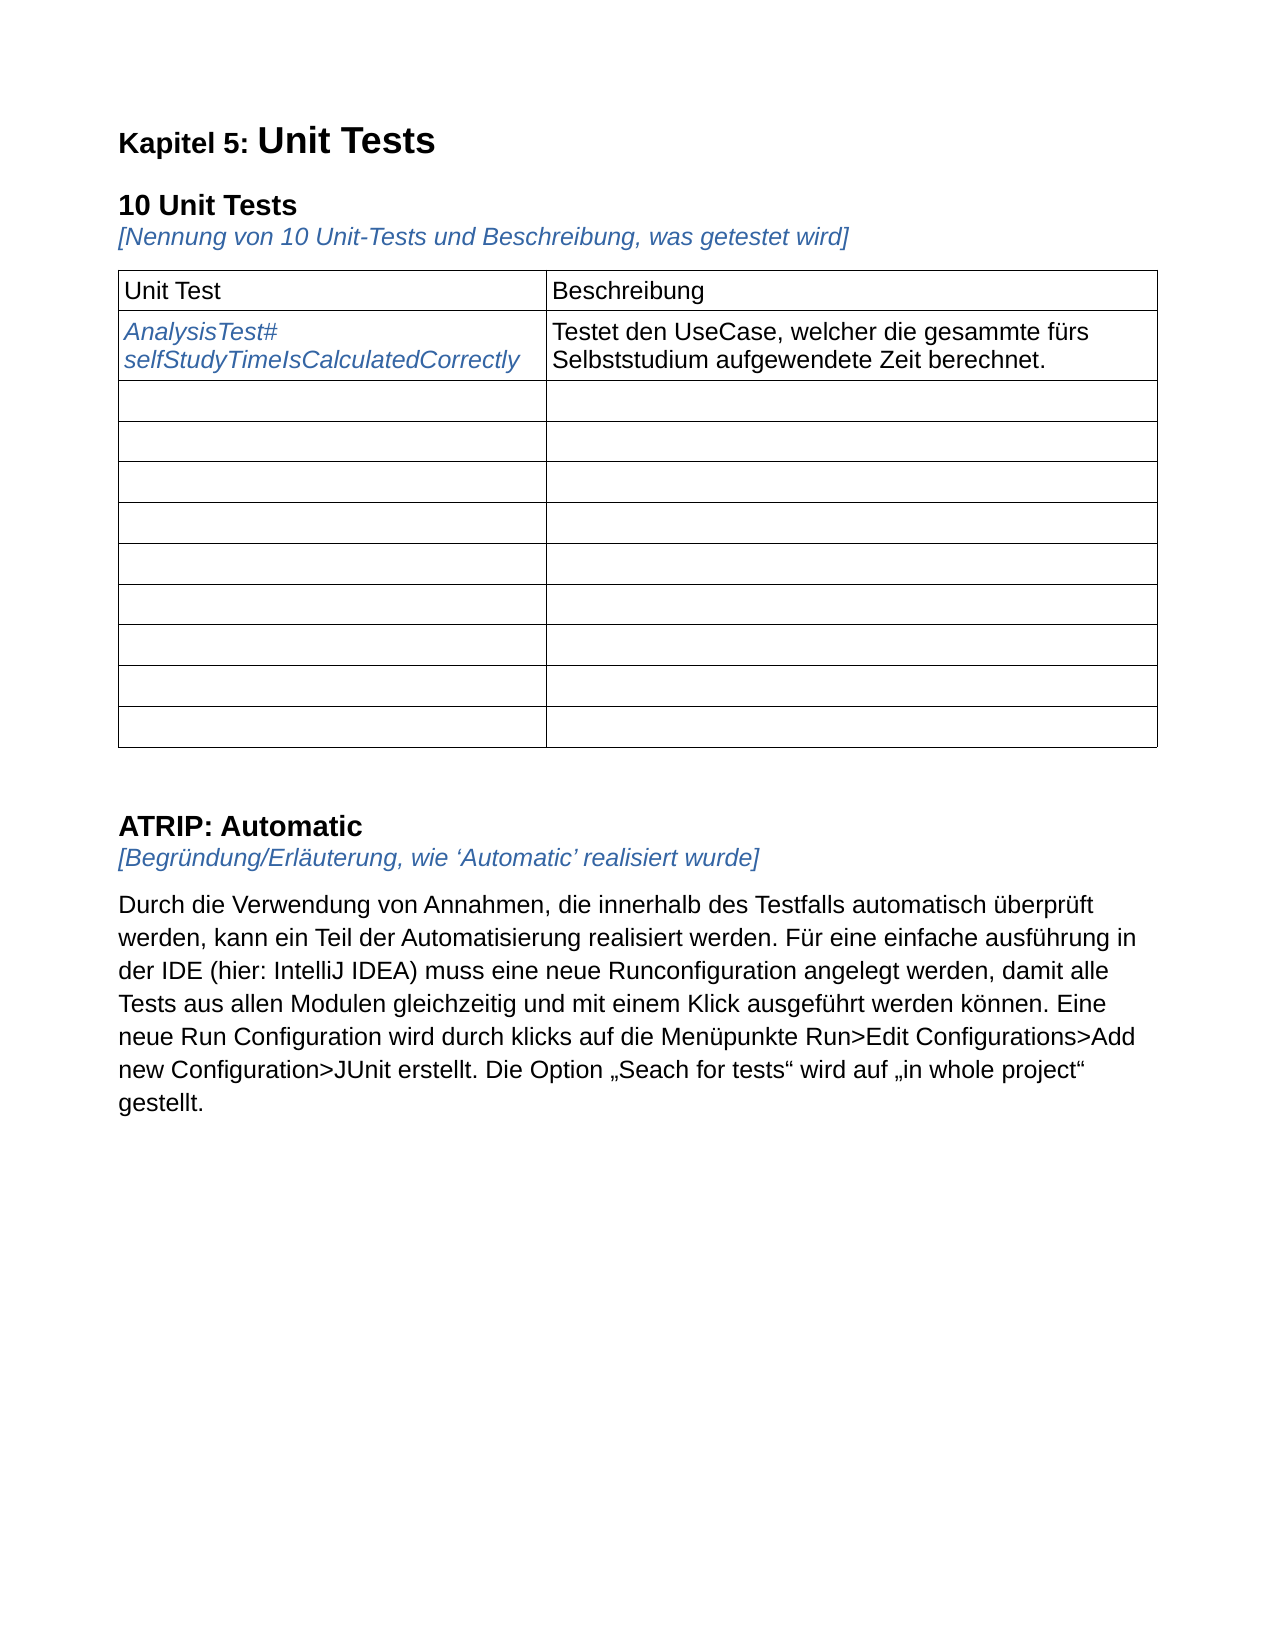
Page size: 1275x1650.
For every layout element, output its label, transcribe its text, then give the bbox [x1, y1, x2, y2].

table_cell [547, 707, 1157, 746]
table_cell [119, 503, 546, 543]
table_cell [547, 503, 1157, 543]
subtitle 10 Unit Tests [118, 188, 1157, 222]
text [Nennung von 10 Unit-Tests und Beschreibung, was getestet wird] [118, 222, 1157, 251]
table_cell [119, 462, 546, 502]
table_cell [119, 585, 546, 624]
table_cell [547, 462, 1157, 502]
table_cell [547, 666, 1157, 706]
subtitle Kapitel 5: Unit Tests [118, 118, 1157, 161]
table_cell [119, 381, 546, 421]
table_cell [119, 707, 546, 746]
table_cell [547, 625, 1157, 665]
text Durch die Verwendung von Annahmen, die innerhalb des Testfalls automatisch überprüft werden, kann ein Teil der Automatisierung realisiert werden. Für eine einfache ausführung in der IDE (hier: IntelliJ IDEA) muss eine neue Runconfiguration angelegt werden, damit alle Tests aus allen Modulen gleichzeitig und mit einem Klick ausgeführt werden können. Eine neue Run Configuration wird durch klicks auf die Menüpunkte Run>Edit Configurations>Add new Configuration>JUnit erstellt. Die Option „Seach for tests“ wird auf „in whole project“ gestellt. [118, 890, 1157, 1117]
table_cell [547, 381, 1157, 421]
table_cell [119, 625, 546, 665]
subtitle ATRIP: Automatic [118, 809, 1157, 843]
table_cell [547, 422, 1157, 461]
table_cell [119, 422, 546, 461]
table_cell [547, 544, 1157, 583]
table_header Unit Test [119, 271, 546, 310]
table_cell [119, 544, 546, 583]
table_header Beschreibung [547, 271, 1157, 310]
table_cell [547, 585, 1157, 624]
text [Begründung/Erläuterung, wie ‘Automatic’ realisiert wurde] [118, 843, 1157, 871]
table_cell AnalysisTest# selfStudyTimeIsCalculatedCorrectly [119, 311, 546, 380]
table_cell Testet den UseCase, welcher die gesammte fürs Selbststudium aufgewendete Zeit berechnet. [547, 311, 1157, 380]
table_cell [119, 666, 546, 706]
